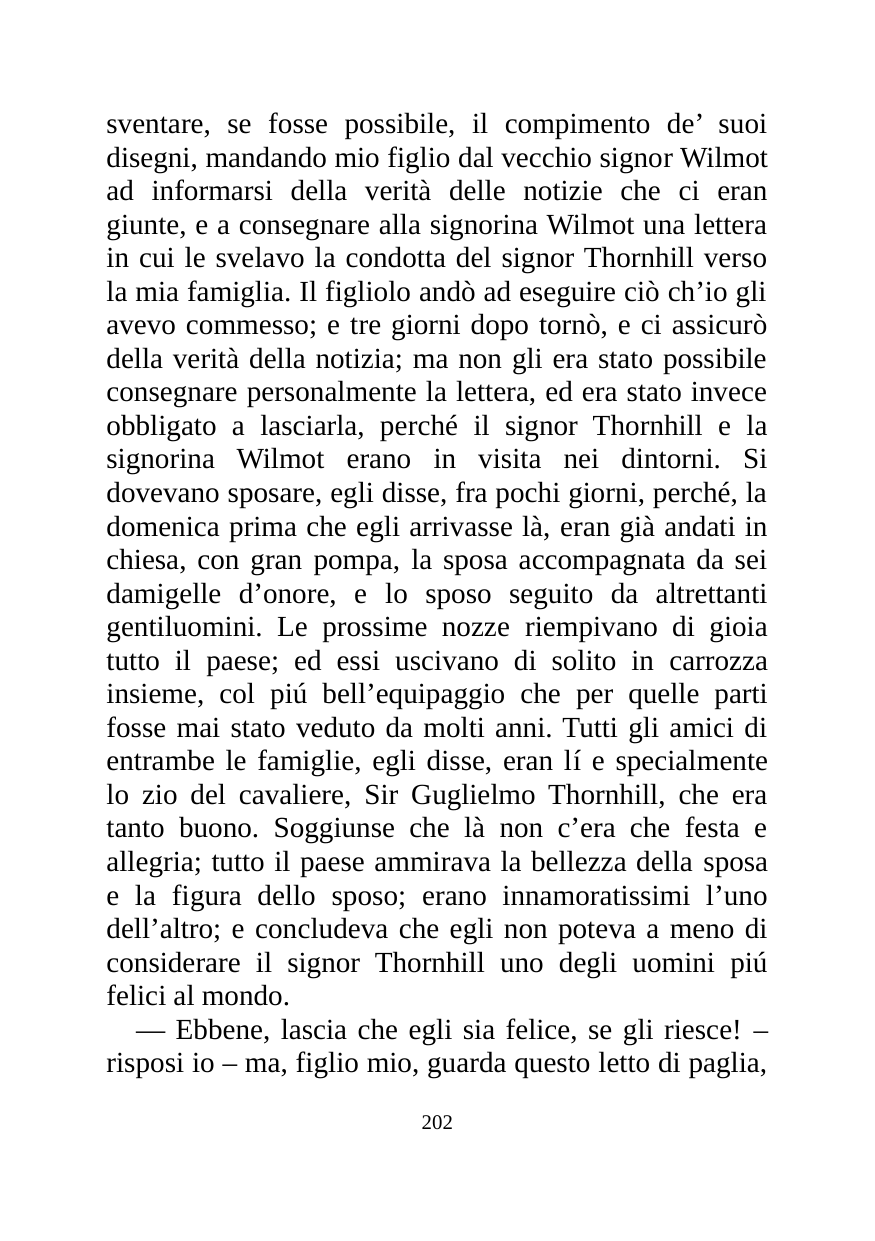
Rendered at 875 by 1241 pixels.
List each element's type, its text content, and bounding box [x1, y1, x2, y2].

text sventare, se fosse possibile, il compimento de’ suoi disegni, mandando mio figlio dal vecchio signor Wilmot ad informarsi della verità delle notizie che ci eran giunte, e a consegnare alla signorina Wilmot una lettera in cui le svelavo la condotta del signor Thornhill verso la mia famiglia. Il figliolo andò ad eseguire ciò ch’io gli avevo commesso; e tre giorni dopo tornò, e ci assicurò della verità della notizia; ma non gli era stato possibile consegnare personalmente la lettera, ed era stato invece obbligato a lasciarla, perché il signor Thornhill e la signorina Wilmot erano in visita nei dintorni. Si dovevano sposare, egli disse, fra pochi giorni, perché, la domenica prima che egli arrivasse là, eran già andati in chiesa, con gran pompa, la sposa accompagnata da sei damigelle d’onore, e lo sposo seguito da altrettanti gentiluomini. Le prossime nozze riempivano di gioia tutto il paese; ed essi uscivano di solito in carrozza insieme, col piú bell’equipaggio che per quelle parti fosse mai stato veduto da molti anni. Tutti gli amici di entrambe le famiglie, egli disse, eran lí e specialmente lo zio del cavaliere, Sir Guglielmo Thornhill, che era tanto buono. Soggiunse che là non c’era che festa e allegria; tutto il paese ammirava la bellezza della sposa e la figura dello sposo; erano innamoratissimi l’uno dell’altro; e concludeva che egli non poteva a meno di considerare il signor Thornhill uno degli uomini piú felici al mondo. [106, 106, 768, 1012]
text — Ebbene, lascia che egli sia felice, se gli riesce! ‒ risposi io ‒ ma, figlio mio, guarda questo letto di paglia, [106, 1012, 768, 1079]
